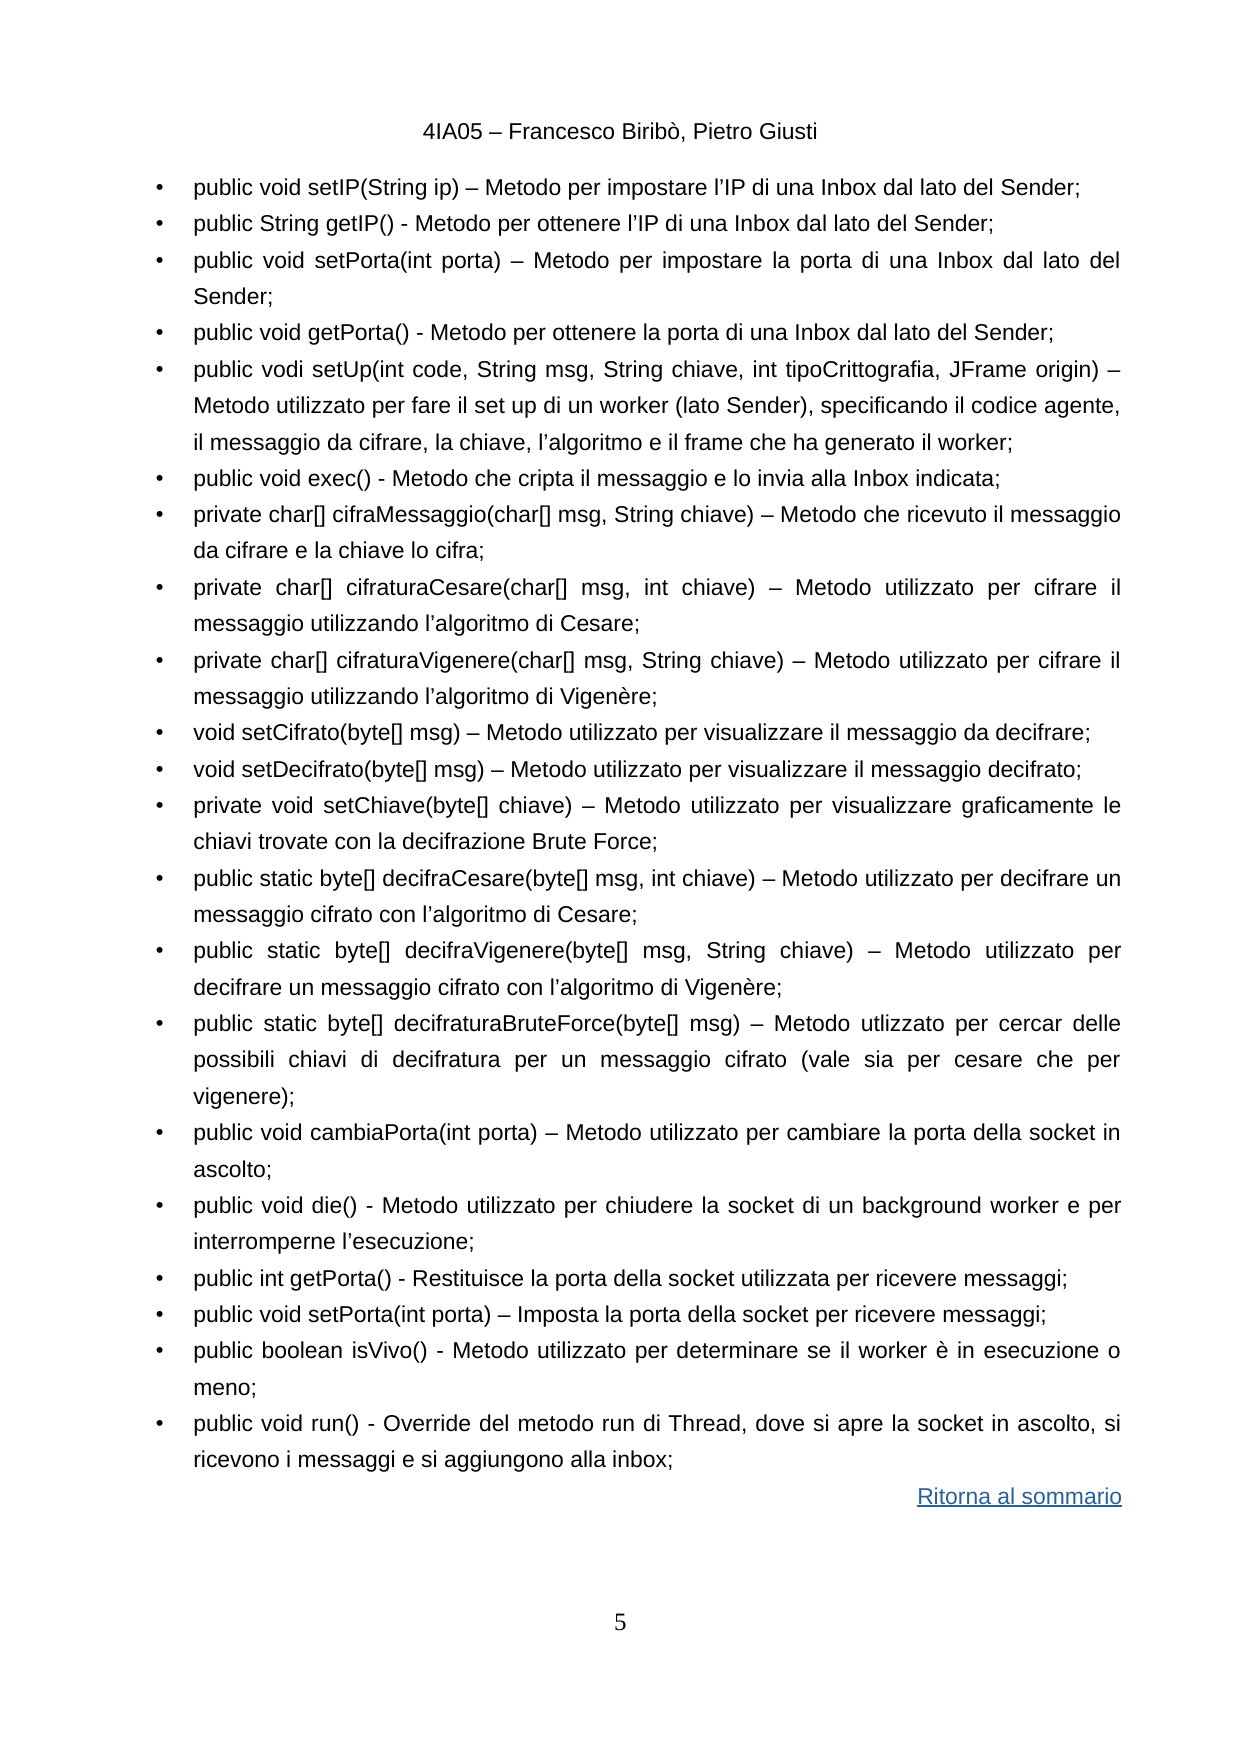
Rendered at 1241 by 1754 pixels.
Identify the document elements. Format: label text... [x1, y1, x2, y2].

list private char[] cifraMessaggio(char[] msg, String chiave) – Metodo che ricevuto il messaggio da cifrare e la chiave lo cifra; [156, 501, 1122, 564]
list void setCifrato(byte[] msg) – Metodo utilizzato per visualizzare il messaggio da decifrare; [156, 719, 1122, 746]
list private void setChiave(byte[] chiave) – Metodo utilizzato per visualizzare graficamente le chiavi trovate con la decifrazione Brute Force; [156, 792, 1122, 855]
list private char[] cifraturaVigenere(char[] msg, String chiave) – Metodo utilizzato per cifrare il messaggio utilizzando l’algoritmo di Vigenère; [156, 647, 1122, 709]
list private char[] cifraturaCesare(char[] msg, int chiave) – Metodo utilizzato per cifrare il messaggio utilizzando l’algoritmo di Cesare; [156, 574, 1122, 637]
list public void die() - Metodo utilizzato per chiudere la socket di un background worker e per interromperne l’esecuzione; [156, 1192, 1122, 1254]
list public void getPorta() - Metodo per ottenere la porta di una Inbox dal lato del Sender; [156, 319, 1122, 346]
list public void run() - Override del metodo run di Thread, dove si apre la socket in ascolto, si ricevono i messaggi e si aggiungono alla inbox; [156, 1410, 1122, 1473]
list public static byte[] decifraVigenere(byte[] msg, String chiave) – Metodo utilizzato per decifrare un messaggio cifrato con l’algoritmo di Vigenère; [156, 937, 1122, 1000]
list public void setPorta(int porta) – Metodo per impostare la porta di una Inbox dal lato del Sender; [156, 247, 1122, 309]
list void setDecifrato(byte[] msg) – Metodo utilizzato per visualizzare il messaggio decifrato; [156, 756, 1122, 782]
list public void cambiaPorta(int porta) – Metodo utilizzato per cambiare la porta della socket in ascolto; [156, 1119, 1122, 1182]
list public void setIP(String ip) – Metodo per impostare l’IP di una Inbox dal lato del Sender; [156, 174, 1122, 200]
list public int getPorta() - Restituisce la porta della socket utilizzata per ricevere messaggi; [156, 1264, 1122, 1291]
text Ritorna al sommario [118, 1483, 1122, 1509]
list public vodi setUp(int code, String msg, String chiave, int tipoCrittografia, JFrame origin) – Metodo utilizzato per fare il set up di un worker (lato Sender), specificando il codice agente, il messaggio da cifrare, la chiave, l’algoritmo e il frame che ha generato il worker; [156, 356, 1122, 455]
list public static byte[] decifraCesare(byte[] msg, int chiave) – Metodo utilizzato per decifrare un messaggio cifrato con l’algoritmo di Cesare; [156, 865, 1122, 927]
list public void setPorta(int porta) – Imposta la porta della socket per ricevere messaggi; [156, 1301, 1122, 1327]
list public void exec() - Metodo che cripta il messaggio e lo invia alla Inbox indicata; [156, 465, 1122, 491]
list public boolean isVivo() - Metodo utilizzato per determinare se il worker è in esecuzione o meno; [156, 1337, 1122, 1400]
list public String getIP() - Metodo per ottenere l’IP di una Inbox dal lato del Sender; [156, 210, 1122, 237]
list public static byte[] decifraturaBruteForce(byte[] msg) – Metodo utlizzato per cercar delle possibili chiavi di decifratura per un messaggio cifrato (vale sia per cesare che per vigenere); [156, 1010, 1122, 1109]
